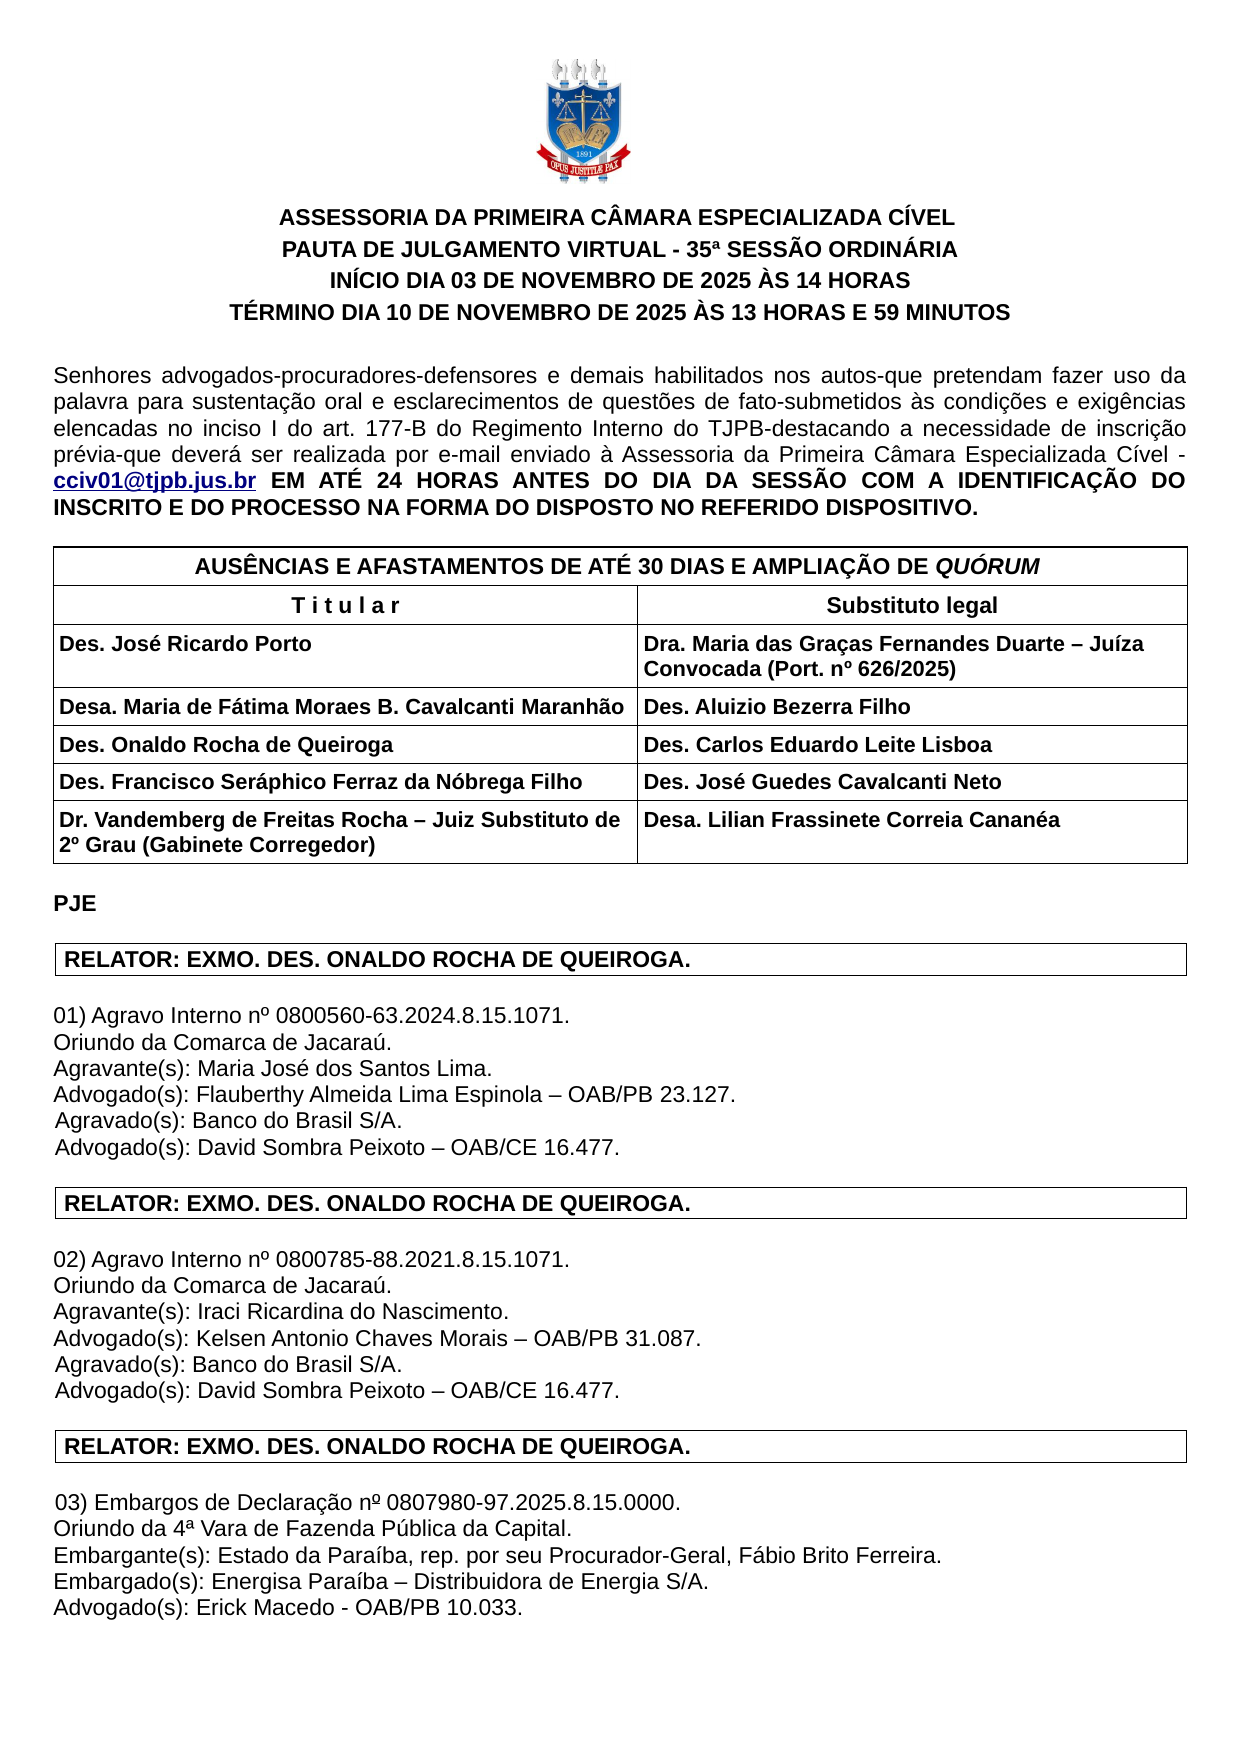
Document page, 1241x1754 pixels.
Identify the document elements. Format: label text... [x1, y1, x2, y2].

table_cell Des. Onaldo Rocha de Queiroga [54, 726, 637, 762]
text Advogado(s): Erick Macedo - OAB/PB 10.033. [53, 1594, 1187, 1621]
text PAUTA DE JULGAMENTO VIRTUAL - 35ª SESSÃO ORDINÁRIA [53, 236, 1187, 262]
text Advogado(s): Kelsen Antonio Chaves Morais – OAB/PB 31.087. [53, 1324, 1187, 1351]
text Senhores advogados-procuradores-defensores e demais habilitados nos autos-que pretendam fazer uso da palavra para sustentação oral e esclarecimentos de questões de fato-submetidos às condições e exigências elencadas no inciso I do art. 177-B do Regimento Interno do TJPB-destacando a necessidade de inscrição prévia-que deverá ser realizada por e-mail enviado à Assessoria da Primeira Câmara Especializada Cível - cciv01@tjpb.jus.br EM ATÉ 24 HORAS ANTES DO DIA DA SESSÃO COM A IDENTIFICAÇÃO DO INSCRITO E DO PROCESSO NA FORMA DO DISPOSTO NO REFERIDO DISPOSITIVO. [53, 362, 1187, 520]
text Embargado(s): Energisa Paraíba – Distribuidora de Energia S/A. [53, 1568, 1187, 1594]
text 03) Embargos de Declaração nº 0807980-97.2025.8.15.0000. [54, 1489, 1187, 1515]
table_cell Desa. Lilian Frassinete Correia Cananéa [638, 801, 1187, 863]
table_cell Desa. Maria de Fátima Moraes B. Cavalcanti Maranhão [54, 688, 637, 725]
table_cell Des. Francisco Seráphico Ferraz da Nóbrega Filho [54, 764, 637, 800]
table_cell Des. Aluizio Bezerra Filho [638, 688, 1187, 725]
text Embargante(s): Estado da Paraíba, rep. por seu Procurador-Geral, Fábio Brito Ferreira. [53, 1542, 1187, 1568]
text INÍCIO DIA 03 DE NOVEMBRO DE 2025 ÀS 14 HORAS [53, 267, 1187, 293]
text RELATOR: EXMO. DES. ONALDO ROCHA DE QUEIROGA. [56, 1188, 1186, 1218]
table_cell T i t u l a r [54, 586, 637, 624]
picture [532, 56, 635, 187]
text Agravante(s): Iraci Ricardina do Nascimento. [53, 1298, 1187, 1324]
text RELATOR: EXMO. DES. ONALDO ROCHA DE QUEIROGA. [56, 944, 1186, 975]
text Oriundo da Comarca de Jacaraú. [53, 1028, 1187, 1055]
text TÉRMINO DIA 10 DE NOVEMBRO DE 2025 ÀS 13 HORAS E 59 MINUTOS [53, 299, 1187, 325]
table_cell Substituto legal [638, 586, 1187, 624]
text RELATOR: EXMO. DES. ONALDO ROCHA DE QUEIROGA. [56, 1431, 1186, 1462]
table_cell Des. José Ricardo Porto [54, 625, 637, 687]
text Agravante(s): Maria José dos Santos Lima. [53, 1055, 1187, 1081]
table_cell Des. Carlos Eduardo Leite Lisboa [638, 726, 1187, 762]
table_cell Des. José Guedes Cavalcanti Neto [638, 764, 1187, 800]
text Advogado(s): David Sombra Peixoto – OAB/CE 16.477. [54, 1377, 1187, 1404]
text ASSESSORIA DA PRIMEIRA CÂMARA ESPECIALIZADA CÍVEL [53, 204, 1187, 230]
text PJE [53, 890, 1186, 917]
text Oriundo da 4ª Vara de Fazenda Pública da Capital. [53, 1515, 1187, 1542]
table_cell Dra. Maria das Graças Fernandes Duarte – Juíza Convocada (Port. nº 626/2025) [638, 625, 1187, 687]
table_cell Dr. Vandemberg de Freitas Rocha – Juiz Substituto de 2º Grau (Gabinete Corregedor) [54, 801, 637, 863]
text Agravado(s): Banco do Brasil S/A. [54, 1351, 1187, 1377]
text Agravado(s): Banco do Brasil S/A. [54, 1107, 1187, 1134]
text 02) Agravo Interno nº 0800785-88.2021.8.15.1071. [53, 1246, 1187, 1272]
table_header AUSÊNCIAS E AFASTAMENTOS DE ATÉ 30 DIAS E AMPLIAÇÃO DE QUÓRUM [54, 548, 1187, 585]
text Advogado(s): Flauberthy Almeida Lima Espinola – OAB/PB 23.127. [53, 1081, 1187, 1107]
text 01) Agravo Interno nº 0800560-63.2024.8.15.1071. [53, 1002, 1187, 1028]
text Oriundo da Comarca de Jacaraú. [53, 1272, 1187, 1298]
text Advogado(s): David Sombra Peixoto – OAB/CE 16.477. [54, 1134, 1187, 1160]
